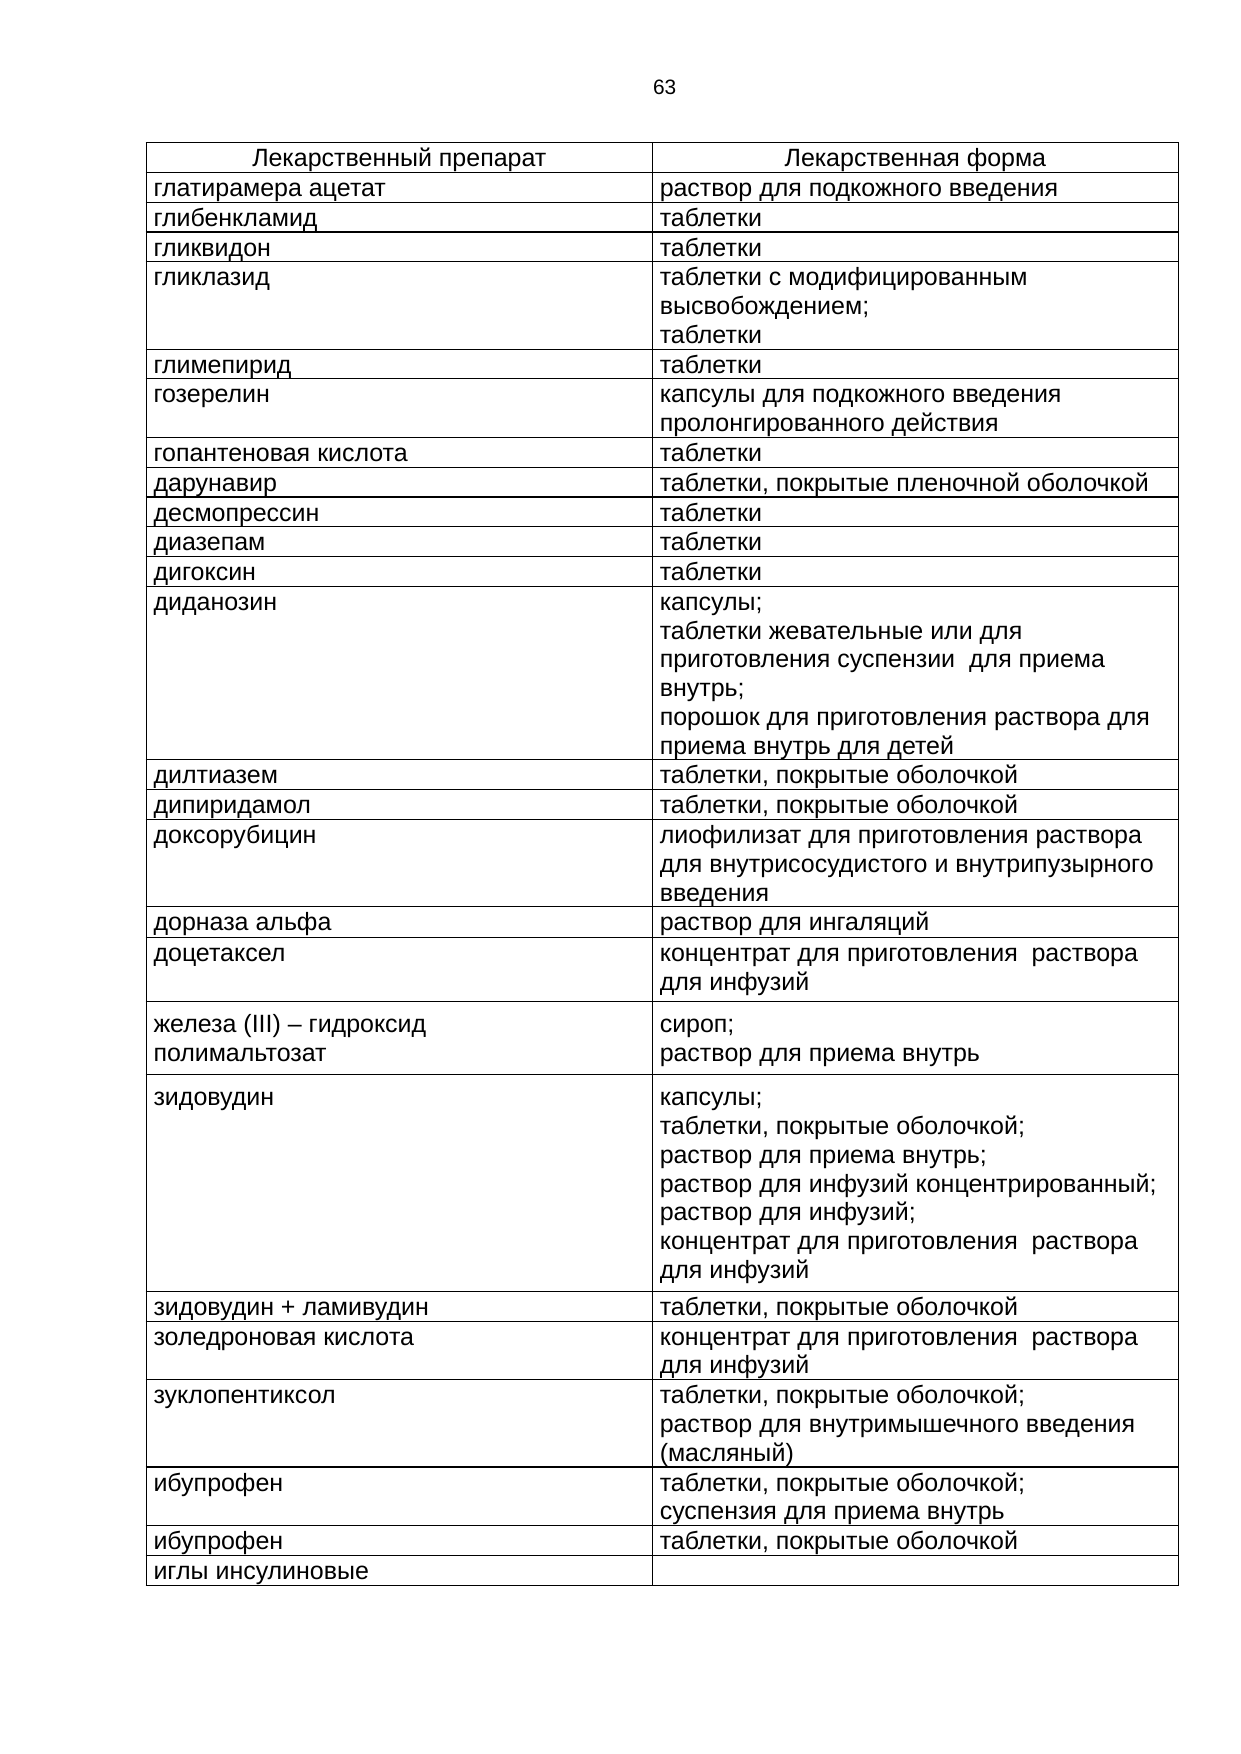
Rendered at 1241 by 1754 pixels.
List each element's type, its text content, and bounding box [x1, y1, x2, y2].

table_cell лиофилизат для приготовления раствора для внутрисосудистого и внутрипузырного введения [653, 820, 1178, 906]
table_cell капсулы для подкожного введения пролонгированного действия [653, 379, 1178, 437]
table_cell [653, 1556, 1178, 1584]
table_cell глатирамера ацетат [147, 173, 652, 202]
table_cell раствор для ингаляций [653, 907, 1178, 937]
table_cell дарунавир [147, 468, 652, 496]
table_cell таблетки, покрытые оболочкой [653, 1526, 1178, 1555]
table_cell иглы инсулиновые [147, 1556, 652, 1584]
table_cell дилтиазем [147, 760, 652, 789]
table_cell ибупрофен [147, 1468, 652, 1525]
table_cell дипиридамол [147, 790, 652, 819]
table_cell зидовудин + ламивудин [147, 1292, 652, 1321]
table_cell таблетки [653, 557, 1178, 586]
table_cell десмопрессин [147, 498, 652, 526]
table_cell гликлазид [147, 262, 652, 348]
table_cell таблетки, покрытые оболочкой [653, 1292, 1178, 1321]
table_cell гопантеновая кислота [147, 438, 652, 467]
table_cell таблетки [653, 350, 1178, 378]
table_cell таблетки, покрытые оболочкой; раствор для внутримышечного введения (масляный) [653, 1380, 1178, 1466]
table_cell ибупрофен [147, 1526, 652, 1555]
table_cell таблетки, покрытые оболочкой [653, 760, 1178, 789]
table_cell таблетки [653, 527, 1178, 556]
table_cell доцетаксел [147, 938, 652, 1001]
table_header Лекарственный препарат [147, 143, 652, 172]
table_header Лекарственная форма [653, 143, 1178, 172]
table_cell капсулы; таблетки жевательные или для приготовления суспензии для приема внутрь; порошок для приготовления раствора для приема внутрь для детей [653, 587, 1178, 759]
table_cell таблетки, покрытые пленочной оболочкой [653, 468, 1178, 496]
table_cell диданозин [147, 587, 652, 759]
table_cell золедроновая кислота [147, 1322, 652, 1379]
table_cell диазепам [147, 527, 652, 556]
table_cell концентрат для приготовления раствора для инфузий [653, 1322, 1178, 1379]
table_cell таблетки [653, 203, 1178, 231]
table_cell глимепирид [147, 350, 652, 378]
table_cell железа (III) – гидроксид полимальтозат [147, 1002, 652, 1074]
table_cell сироп; раствор для приема внутрь [653, 1002, 1178, 1074]
table_cell гозерелин [147, 379, 652, 437]
table_cell таблетки с модифицированным высвобождением; таблетки [653, 262, 1178, 348]
table_cell раствор для подкожного введения [653, 173, 1178, 202]
table_cell зуклопентиксол [147, 1380, 652, 1466]
table_cell глибенкламид [147, 203, 652, 231]
table_cell доксорубицин [147, 820, 652, 906]
table_cell концентрат для приготовления раствора для инфузий [653, 938, 1178, 1001]
table_cell зидовудин [147, 1075, 652, 1291]
table_cell дорназа альфа [147, 907, 652, 937]
table_cell дигоксин [147, 557, 652, 586]
table_cell таблетки [653, 233, 1178, 261]
table_cell таблетки [653, 438, 1178, 467]
table_cell таблетки [653, 498, 1178, 526]
table_cell таблетки, покрытые оболочкой; суспензия для приема внутрь [653, 1468, 1178, 1525]
table_cell таблетки, покрытые оболочкой [653, 790, 1178, 819]
table_cell гликвидон [147, 233, 652, 261]
table_cell капсулы; таблетки, покрытые оболочкой; раствор для приема внутрь; раствор для инфузий концентрированный; раствор для инфузий; концентрат для приготовления раствора для инфузий [653, 1075, 1178, 1291]
